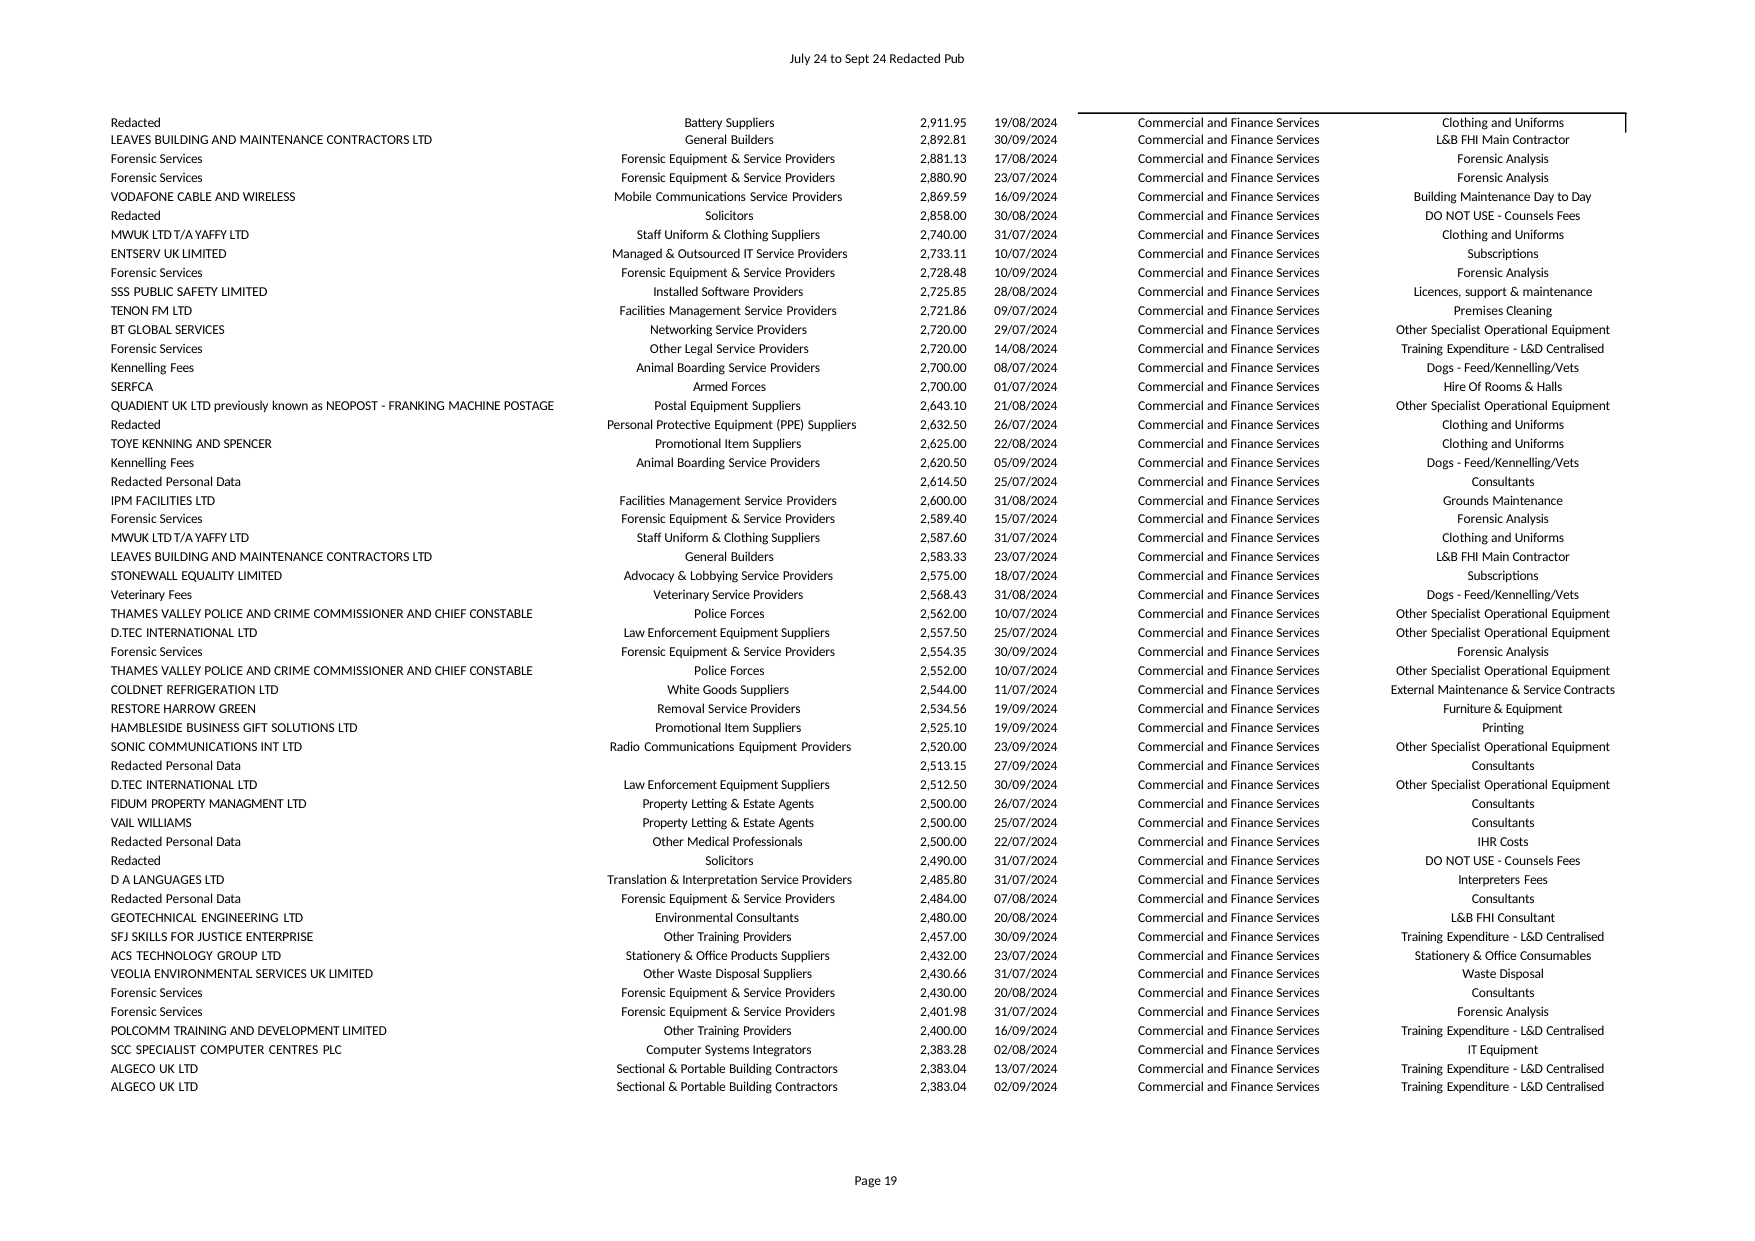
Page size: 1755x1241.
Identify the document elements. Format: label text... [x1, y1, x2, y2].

table_cell LEAVES BUILDING AND MAINTENANCE CONTRACTORS LTD [109, 131, 581, 150]
table_cell Training Expenditure - L&D Centralised [1380, 1022, 1627, 1041]
table_cell TENON FM LTD [109, 302, 581, 321]
table_cell 2,383.04 [883, 1060, 978, 1079]
table_cell 2,720.00 [883, 321, 978, 339]
table_cell 2,911.95 [883, 113, 978, 131]
table_cell Printing [1380, 719, 1627, 738]
table_cell Consultants [1380, 889, 1627, 908]
table_cell SSS PUBLIC SAFETY LIMITED [109, 283, 581, 302]
table_cell Commercial and Finance Services [1078, 851, 1379, 870]
table_cell White Goods Suppliers [581, 681, 883, 700]
table_cell Commercial and Finance Services [1078, 245, 1379, 264]
table_cell RESTORE HARROW GREEN [109, 700, 581, 719]
table_cell 23/07/2024 [978, 548, 1078, 567]
table_cell Installed Software Providers [581, 283, 883, 302]
table_cell 2,400.00 [883, 1022, 978, 1041]
table_cell 2,457.00 [883, 927, 978, 946]
table_cell 19/09/2024 [978, 719, 1078, 738]
table_cell Commercial and Finance Services [1078, 207, 1379, 226]
table_cell Commercial and Finance Services [1078, 776, 1379, 794]
table_cell Commercial and Finance Services [1078, 510, 1379, 529]
table_cell 05/09/2024 [978, 453, 1078, 472]
table_cell Forensic Analysis [1380, 1003, 1627, 1022]
table_cell 30/09/2024 [978, 927, 1078, 946]
table_cell Other Specialist Operational Equipment [1380, 624, 1627, 643]
table_cell 2,562.00 [883, 605, 978, 624]
table_cell 17/08/2024 [978, 150, 1078, 169]
table_cell Consultants [1380, 814, 1627, 832]
table_cell Commercial and Finance Services [1078, 131, 1379, 150]
table_cell D A LANGUAGES LTD [109, 870, 581, 889]
table_cell Forensic Equipment & Service Providers [581, 510, 883, 529]
table_cell 09/07/2024 [978, 302, 1078, 321]
table_cell Solicitors [581, 207, 883, 226]
table_cell 2,480.00 [883, 908, 978, 927]
table_cell Other Specialist Operational Equipment [1380, 776, 1627, 794]
table_cell Sectional & Portable Building Contractors [581, 1079, 883, 1097]
table_cell 2,725.85 [883, 283, 978, 302]
table_cell Consultants [1380, 795, 1627, 813]
table_cell Forensic Services [109, 984, 581, 1003]
table_cell Other Specialist Operational Equipment [1380, 396, 1627, 415]
table_cell 2,525.10 [883, 719, 978, 738]
table_cell Commercial and Finance Services [1078, 188, 1379, 207]
table_cell Commercial and Finance Services [1078, 795, 1379, 813]
table_cell 2,512.50 [883, 776, 978, 794]
table_cell Forensic Services [109, 264, 581, 283]
table_cell 23/07/2024 [978, 946, 1078, 965]
table_cell Stationery & Office Consumables [1380, 946, 1627, 965]
table_cell 25/07/2024 [978, 624, 1078, 643]
table_cell 2,625.00 [883, 434, 978, 453]
table_cell POLCOMM TRAINING AND DEVELOPMENT LIMITED [109, 1022, 581, 1041]
table_cell Clothing and Uniforms [1380, 415, 1627, 434]
table_cell Commercial and Finance Services [1078, 302, 1379, 321]
table_cell Forensic Services [109, 1003, 581, 1022]
table_cell Commercial and Finance Services [1078, 453, 1379, 472]
table_cell LEAVES BUILDING AND MAINTENANCE CONTRACTORS LTD [109, 548, 581, 567]
table_cell 2,614.50 [883, 472, 978, 491]
table_cell Promotional Item Suppliers [581, 719, 883, 738]
table_cell 2,432.00 [883, 946, 978, 965]
table_cell Kennelling Fees [109, 359, 581, 377]
table_cell Subscriptions [1380, 567, 1627, 586]
table_cell DO NOT USE - Counsels Fees [1380, 207, 1627, 226]
table_cell STONEWALL EQUALITY LIMITED [109, 567, 581, 586]
table_cell 2,383.04 [883, 1079, 978, 1097]
table_cell Commercial and Finance Services [1078, 605, 1379, 624]
table_cell Subscriptions [1380, 245, 1627, 264]
table_cell 2,575.00 [883, 567, 978, 586]
table_cell 2,520.00 [883, 738, 978, 757]
table_cell Commercial and Finance Services [1078, 700, 1379, 719]
table_cell Veterinary Fees [109, 586, 581, 605]
table_cell 2,513.15 [883, 757, 978, 776]
table_cell Other Specialist Operational Equipment [1380, 605, 1627, 624]
table_cell Stationery & Office Products Suppliers [581, 946, 883, 965]
table_cell Commercial and Finance Services [1078, 1022, 1379, 1041]
table_cell 25/07/2024 [978, 472, 1078, 491]
table_cell 2,430.00 [883, 984, 978, 1003]
table_cell Clothing and Uniforms [1380, 529, 1627, 548]
table_cell Forensic Analysis [1380, 169, 1627, 188]
table_cell 13/07/2024 [978, 1060, 1078, 1079]
table_cell Commercial and Finance Services [1078, 1079, 1379, 1097]
table_cell 31/07/2024 [978, 226, 1078, 245]
table_cell Forensic Equipment & Service Providers [581, 1003, 883, 1022]
table_cell IHR Costs [1380, 833, 1627, 851]
table_cell SONIC COMMUNICATIONS INT LTD [109, 738, 581, 757]
table_cell Redacted [109, 113, 581, 131]
table_cell Commercial and Finance Services [1078, 1041, 1379, 1060]
table_cell 07/08/2024 [978, 889, 1078, 908]
table_cell Furniture & Equipment [1380, 700, 1627, 719]
table_cell 2,869.59 [883, 188, 978, 207]
table_cell Hire Of Rooms & Halls [1380, 378, 1627, 396]
table_cell VAIL WILLIAMS [109, 814, 581, 832]
table_cell Commercial and Finance Services [1078, 927, 1379, 946]
table_cell Forensic Services [109, 643, 581, 662]
table_cell 10/07/2024 [978, 605, 1078, 624]
table_cell 27/09/2024 [978, 757, 1078, 776]
table_cell 2,700.00 [883, 359, 978, 377]
table_cell Redacted Personal Data [109, 472, 581, 491]
table_cell Forensic Services [109, 510, 581, 529]
table_cell Other Waste Disposal Suppliers [581, 965, 883, 984]
table_cell Staff Uniform & Clothing Suppliers [581, 226, 883, 245]
table_cell 2,490.00 [883, 851, 978, 870]
table_cell ACS TECHNOLOGY GROUP LTD [109, 946, 581, 965]
table_cell Dogs - Feed/Kennelling/Vets [1380, 586, 1627, 605]
table_cell Forensic Analysis [1380, 264, 1627, 283]
table_cell Commercial and Finance Services [1078, 586, 1379, 605]
table_cell Clothing and Uniforms [1380, 114, 1625, 131]
table_cell Commercial and Finance Services [1078, 624, 1379, 643]
table_cell 11/07/2024 [978, 681, 1078, 700]
table_cell Redacted Personal Data [109, 833, 581, 851]
table_cell D.TEC INTERNATIONAL LTD [109, 776, 581, 794]
table_cell Commercial and Finance Services [1078, 833, 1379, 851]
table_cell Commercial and Finance Services [1078, 359, 1379, 377]
table_cell Other Medical Professionals [581, 833, 883, 851]
table_cell 2,589.40 [883, 510, 978, 529]
table_cell 2,568.43 [883, 586, 978, 605]
table_cell Personal Protective Equipment (PPE) Suppliers [581, 415, 883, 434]
table_cell Redacted Personal Data [109, 889, 581, 908]
table_cell Forensic Analysis [1380, 510, 1627, 529]
table_cell Commercial and Finance Services [1078, 889, 1379, 908]
table_cell D.TEC INTERNATIONAL LTD [109, 624, 581, 643]
table_cell 02/09/2024 [978, 1079, 1078, 1097]
table_cell Redacted [109, 415, 581, 434]
table_cell 16/09/2024 [978, 1022, 1078, 1041]
table_cell Training Expenditure - L&D Centralised [1380, 340, 1627, 358]
table_cell ALGECO UK LTD [109, 1060, 581, 1079]
table_cell 26/07/2024 [978, 795, 1078, 813]
table_cell 19/09/2024 [978, 700, 1078, 719]
table_cell Law Enforcement Equipment Suppliers [581, 624, 883, 643]
table_cell 2,620.50 [883, 453, 978, 472]
table_cell 2,892.81 [883, 131, 978, 150]
table_cell 20/08/2024 [978, 908, 1078, 927]
table_cell Waste Disposal [1380, 965, 1627, 984]
table_cell Computer Systems Integrators [581, 1041, 883, 1060]
table_cell IT Equipment [1380, 1041, 1627, 1060]
table_cell 2,880.90 [883, 169, 978, 188]
table_cell Staff Uniform & Clothing Suppliers [581, 529, 883, 548]
table_cell 2,500.00 [883, 833, 978, 851]
table_cell Commercial and Finance Services [1078, 472, 1379, 491]
table_cell Commercial and Finance Services [1078, 150, 1379, 169]
table_cell SCC SPECIALIST COMPUTER CENTRES PLC [109, 1041, 581, 1060]
table_cell 31/08/2024 [978, 491, 1078, 510]
table_cell SFJ SKILLS FOR JUSTICE ENTERPRISE [109, 927, 581, 946]
table_cell Redacted Personal Data [109, 757, 581, 776]
table_cell Facilities Management Service Providers [581, 302, 883, 321]
table_cell 2,554.35 [883, 643, 978, 662]
table_cell 01/07/2024 [978, 378, 1078, 396]
table_cell Forensic Analysis [1380, 150, 1627, 169]
table_cell Law Enforcement Equipment Suppliers [581, 776, 883, 794]
table_cell TOYE KENNING AND SPENCER [109, 434, 581, 453]
table_cell L&B FHI Consultant [1380, 908, 1627, 927]
table_cell Training Expenditure - L&D Centralised [1380, 927, 1627, 946]
table_cell Forensic Equipment & Service Providers [581, 643, 883, 662]
table_cell 02/08/2024 [978, 1041, 1078, 1060]
table_cell [581, 472, 883, 491]
table_cell Environmental Consultants [581, 908, 883, 927]
table_cell Commercial and Finance Services [1078, 283, 1379, 302]
table_cell Commercial and Finance Services [1078, 378, 1379, 396]
table_cell 2,632.50 [883, 415, 978, 434]
table_cell L&B FHI Main Contractor [1380, 131, 1627, 150]
table_cell Commercial and Finance Services [1078, 567, 1379, 586]
table_cell Sectional & Portable Building Contractors [581, 1060, 883, 1079]
table_cell 2,587.60 [883, 529, 978, 548]
table_cell Mobile Communications Service Providers [581, 188, 883, 207]
table_cell 22/08/2024 [978, 434, 1078, 453]
table_cell 2,643.10 [883, 396, 978, 415]
table_cell Dogs - Feed/Kennelling/Vets [1380, 359, 1627, 377]
table_cell Training Expenditure - L&D Centralised [1380, 1079, 1627, 1097]
table_cell Forensic Equipment & Service Providers [581, 264, 883, 283]
table_cell 30/09/2024 [978, 643, 1078, 662]
table_cell L&B FHI Main Contractor [1380, 548, 1627, 567]
table_cell Commercial and Finance Services [1078, 1060, 1379, 1079]
table_cell Property Letting & Estate Agents [581, 795, 883, 813]
table_cell 31/07/2024 [978, 1003, 1078, 1022]
table_cell 2,733.11 [883, 245, 978, 264]
table_cell 20/08/2024 [978, 984, 1078, 1003]
table_cell HAMBLESIDE BUSINESS GIFT SOLUTIONS LTD [109, 719, 581, 738]
table_cell 2,721.86 [883, 302, 978, 321]
table_cell Commercial and Finance Services [1078, 814, 1379, 832]
table_cell Consultants [1380, 472, 1627, 491]
table_cell Redacted [109, 851, 581, 870]
table_cell 10/09/2024 [978, 264, 1078, 283]
table_cell 2,600.00 [883, 491, 978, 510]
table_cell Forensic Equipment & Service Providers [581, 984, 883, 1003]
table_cell 21/08/2024 [978, 396, 1078, 415]
table_cell 22/07/2024 [978, 833, 1078, 851]
table_cell Commercial and Finance Services [1078, 643, 1379, 662]
table_cell QUADIENT UK LTD previously known as NEOPOST - FRANKING MACHINE POSTAGE [109, 396, 581, 415]
table_cell Clothing and Uniforms [1380, 226, 1627, 245]
table_cell Commercial and Finance Services [1078, 1003, 1379, 1022]
table_cell THAMES VALLEY POLICE AND CRIME COMMISSIONER AND CHIEF CONSTABLE [109, 662, 581, 681]
table_cell 2,500.00 [883, 814, 978, 832]
table_cell Consultants [1380, 757, 1627, 776]
table_cell 14/08/2024 [978, 340, 1078, 358]
table_cell 08/07/2024 [978, 359, 1078, 377]
table_cell 15/07/2024 [978, 510, 1078, 529]
table_cell 2,534.56 [883, 700, 978, 719]
table_cell Other Training Providers [581, 927, 883, 946]
table_cell Commercial and Finance Services [1078, 321, 1379, 339]
table_cell Commercial and Finance Services [1078, 946, 1379, 965]
table_cell Redacted [109, 207, 581, 226]
table_cell Facilities Management Service Providers [581, 491, 883, 510]
table_cell Forensic Equipment & Service Providers [581, 150, 883, 169]
table_cell 2,544.00 [883, 681, 978, 700]
table_cell Other Specialist Operational Equipment [1380, 321, 1627, 339]
table_cell 18/07/2024 [978, 567, 1078, 586]
table_cell Other Specialist Operational Equipment [1380, 738, 1627, 757]
table_cell Grounds Maintenance [1380, 491, 1627, 510]
table_cell Commercial and Finance Services [1078, 396, 1379, 415]
table_cell 2,700.00 [883, 378, 978, 396]
table_cell Removal Service Providers [581, 700, 883, 719]
table_cell Other Specialist Operational Equipment [1380, 662, 1627, 681]
table_cell Forensic Analysis [1380, 643, 1627, 662]
table_cell Forensic Services [109, 150, 581, 169]
table_cell Forensic Services [109, 340, 581, 358]
table_cell VODAFONE CABLE AND WIRELESS [109, 188, 581, 207]
table_cell Kennelling Fees [109, 453, 581, 472]
table_cell Solicitors [581, 851, 883, 870]
table_cell Commercial and Finance Services [1078, 984, 1379, 1003]
table_cell 2,401.98 [883, 1003, 978, 1022]
table_cell 31/07/2024 [978, 870, 1078, 889]
table_cell Veterinary Service Providers [581, 586, 883, 605]
table_cell THAMES VALLEY POLICE AND CRIME COMMISSIONER AND CHIEF CONSTABLE [109, 605, 581, 624]
table_cell Commercial and Finance Services [1078, 226, 1379, 245]
table_cell Police Forces [581, 605, 883, 624]
table_cell External Maintenance & Service Contracts [1380, 681, 1627, 700]
table_cell Animal Boarding Service Providers [581, 359, 883, 377]
table_cell 31/07/2024 [978, 965, 1078, 984]
table_cell Commercial and Finance Services [1078, 169, 1379, 188]
table_cell 23/09/2024 [978, 738, 1078, 757]
table_cell 2,881.13 [883, 150, 978, 169]
table_cell Battery Suppliers [581, 113, 883, 131]
table_cell 30/09/2024 [978, 131, 1078, 150]
table_cell Networking Service Providers [581, 321, 883, 339]
table_cell 31/07/2024 [978, 529, 1078, 548]
table_cell Armed Forces [581, 378, 883, 396]
table_cell 2,552.00 [883, 662, 978, 681]
table_cell Managed & Outsourced IT Service Providers [581, 245, 883, 264]
table_cell 2,728.48 [883, 264, 978, 283]
table_cell 2,500.00 [883, 795, 978, 813]
table_cell COLDNET REFRIGERATION LTD [109, 681, 581, 700]
table_cell Licences, support & maintenance [1380, 283, 1627, 302]
table_cell Property Letting & Estate Agents [581, 814, 883, 832]
table_cell Promotional Item Suppliers [581, 434, 883, 453]
table_cell IPM FACILITIES LTD [109, 491, 581, 510]
table_cell VEOLIA ENVIRONMENTAL SERVICES UK LIMITED [109, 965, 581, 984]
table_cell 25/07/2024 [978, 814, 1078, 832]
table_cell MWUK LTD T/A YAFFY LTD [109, 529, 581, 548]
table_cell 2,485.80 [883, 870, 978, 889]
table_cell ALGECO UK LTD [109, 1079, 581, 1097]
table_cell Commercial and Finance Services [1078, 757, 1379, 776]
table_cell 16/09/2024 [978, 188, 1078, 207]
table_cell FIDUM PROPERTY MANAGMENT LTD [109, 795, 581, 813]
table_cell 2,557.50 [883, 624, 978, 643]
table_cell Dogs - Feed/Kennelling/Vets [1380, 453, 1627, 472]
table_cell 2,740.00 [883, 226, 978, 245]
table_cell Commercial and Finance Services [1078, 719, 1379, 738]
table_cell Commercial and Finance Services [1078, 965, 1379, 984]
table_cell [581, 757, 883, 776]
table_cell Commercial and Finance Services [1078, 114, 1379, 131]
table_cell Commercial and Finance Services [1078, 434, 1379, 453]
table_cell BT GLOBAL SERVICES [109, 321, 581, 339]
table_cell Commercial and Finance Services [1078, 264, 1379, 283]
table_cell Interpreters Fees [1380, 870, 1627, 889]
table_cell Commercial and Finance Services [1078, 415, 1379, 434]
table_cell Forensic Equipment & Service Providers [581, 169, 883, 188]
table_cell Commercial and Finance Services [1078, 529, 1379, 548]
table_cell General Builders [581, 548, 883, 567]
table_cell Forensic Services [109, 169, 581, 188]
table_cell 26/07/2024 [978, 415, 1078, 434]
table_cell Training Expenditure - L&D Centralised [1380, 1060, 1627, 1079]
table_cell ENTSERV UK LIMITED [109, 245, 581, 264]
table_cell Translation & Interpretation Service Providers [581, 870, 883, 889]
table_cell 23/07/2024 [978, 169, 1078, 188]
table_cell Commercial and Finance Services [1078, 340, 1379, 358]
table_cell 2,858.00 [883, 207, 978, 226]
table_cell 10/07/2024 [978, 245, 1078, 264]
table_cell Commercial and Finance Services [1078, 870, 1379, 889]
table_cell SERFCA [109, 378, 581, 396]
table_cell 2,430.66 [883, 965, 978, 984]
table_cell 31/08/2024 [978, 586, 1078, 605]
table_cell Police Forces [581, 662, 883, 681]
table_cell Premises Cleaning [1380, 302, 1627, 321]
table_cell Commercial and Finance Services [1078, 491, 1379, 510]
table_cell 2,383.28 [883, 1041, 978, 1060]
table_cell Commercial and Finance Services [1078, 662, 1379, 681]
table_cell 19/08/2024 [978, 113, 1078, 131]
table_cell 30/09/2024 [978, 776, 1078, 794]
table_cell DO NOT USE - Counsels Fees [1380, 851, 1627, 870]
table_cell Commercial and Finance Services [1078, 548, 1379, 567]
table_cell 2,484.00 [883, 889, 978, 908]
table_cell GEOTECHNICAL ENGINEERING LTD [109, 908, 581, 927]
table_cell 31/07/2024 [978, 851, 1078, 870]
table_cell 28/08/2024 [978, 283, 1078, 302]
table_cell Commercial and Finance Services [1078, 908, 1379, 927]
table_cell 2,720.00 [883, 340, 978, 358]
table_cell General Builders [581, 131, 883, 150]
table_cell 2,583.33 [883, 548, 978, 567]
table_cell Advocacy & Lobbying Service Providers [581, 567, 883, 586]
table_cell Building Maintenance Day to Day [1380, 188, 1627, 207]
table_cell Commercial and Finance Services [1078, 681, 1379, 700]
table_cell Other Training Providers [581, 1022, 883, 1041]
table_cell 29/07/2024 [978, 321, 1078, 339]
table_cell 30/08/2024 [978, 207, 1078, 226]
table_cell Consultants [1380, 984, 1627, 1003]
table_cell Radio Communications Equipment Providers [581, 738, 883, 757]
table_cell MWUK LTD T/A YAFFY LTD [109, 226, 581, 245]
table_cell Clothing and Uniforms [1380, 434, 1627, 453]
table_cell Other Legal Service Providers [581, 340, 883, 358]
table_cell 10/07/2024 [978, 662, 1078, 681]
table_cell Commercial and Finance Services [1078, 738, 1379, 757]
table_cell Animal Boarding Service Providers [581, 453, 883, 472]
table_cell Postal Equipment Suppliers [581, 396, 883, 415]
table_cell Forensic Equipment & Service Providers [581, 889, 883, 908]
